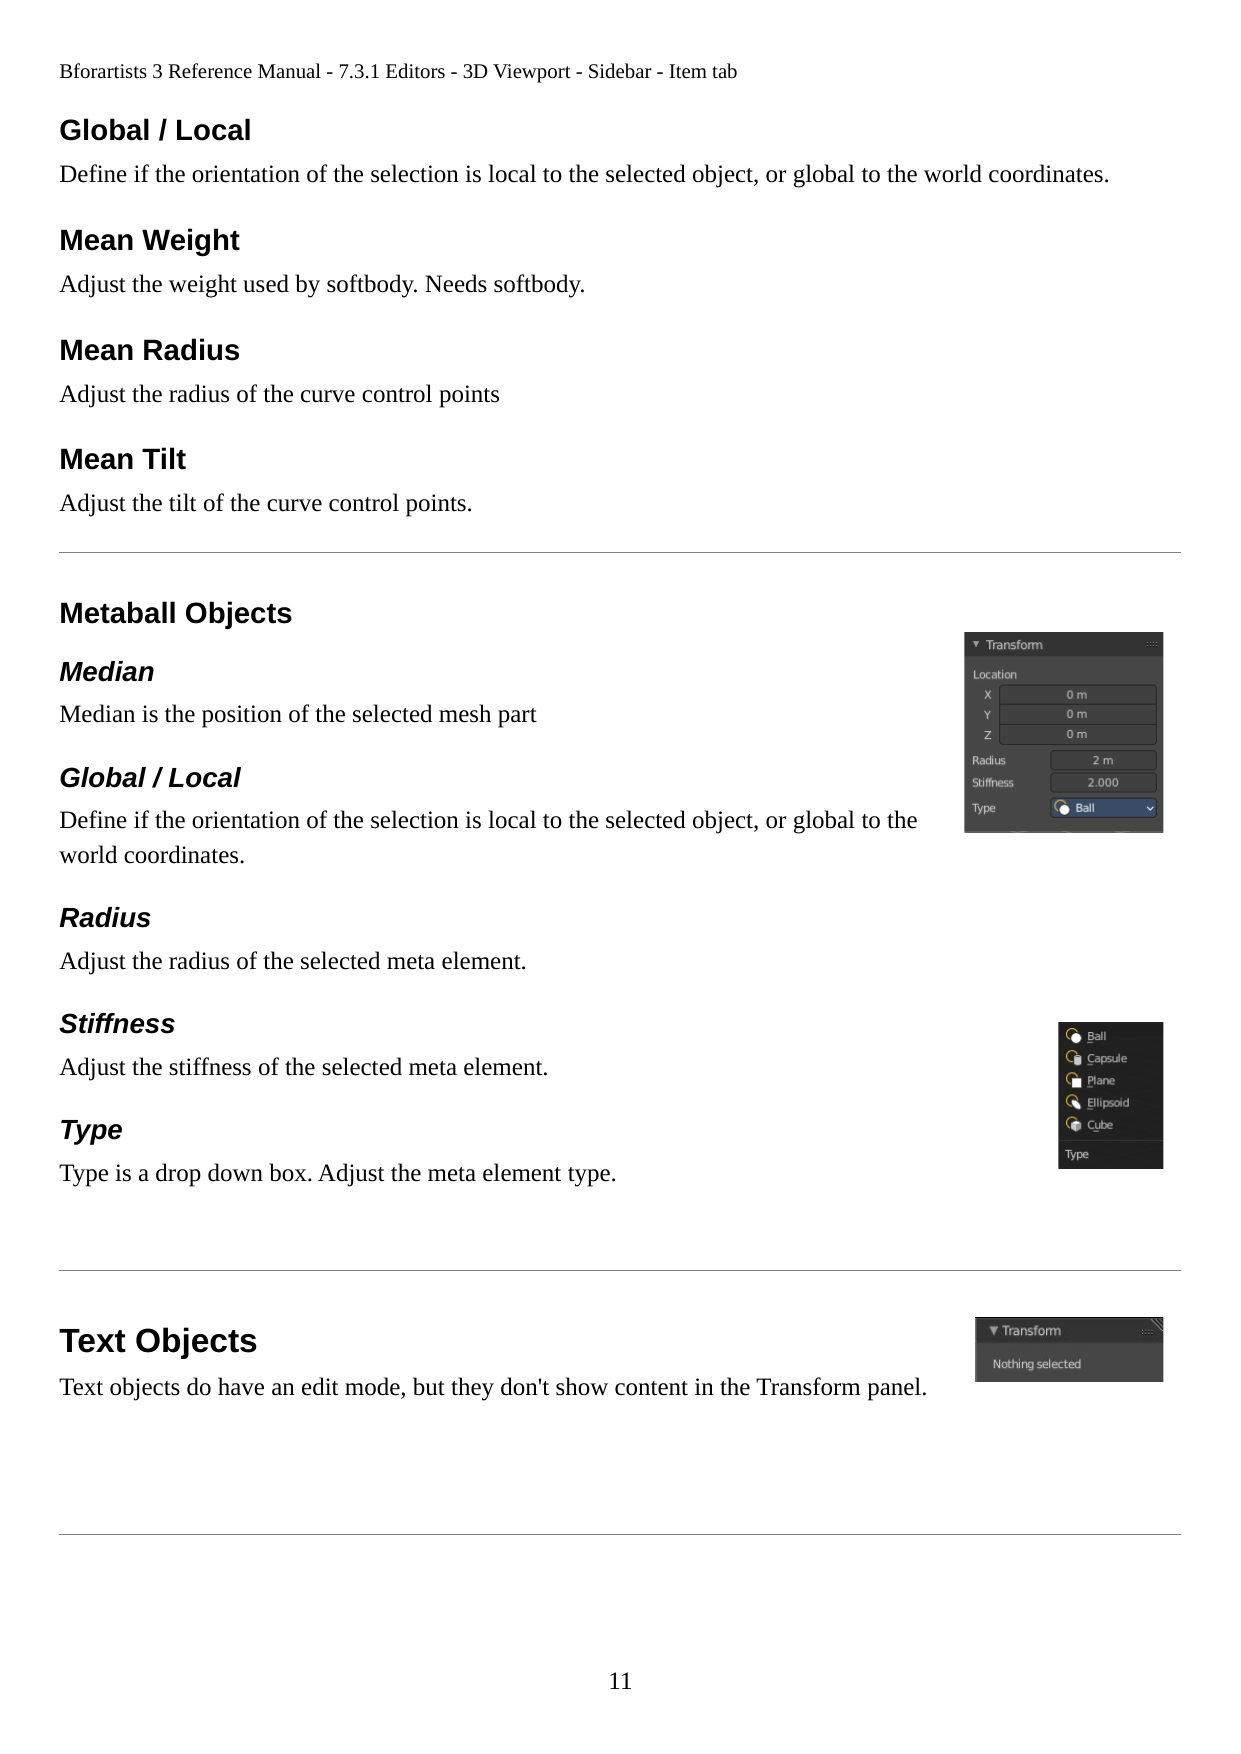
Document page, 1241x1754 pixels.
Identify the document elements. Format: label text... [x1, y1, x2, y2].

subtitle [1164, 761, 1181, 793]
subtitle Global / Local [59, 113, 1181, 146]
subtitle Mean Tilt [59, 442, 1181, 476]
subtitle Mean Radius [59, 332, 1181, 366]
text Type is a drop down box. Adjust the meta element type. [59, 1158, 1181, 1186]
subtitle Stiffness [59, 1007, 1181, 1039]
text Text objects do have an edit mode, but they don't show content in the Transform panel. [59, 1372, 1181, 1401]
subtitle Global / Local [59, 761, 964, 793]
text Adjust the weight used by softbody. Needs softbody. [59, 269, 1181, 297]
text Adjust the radius of the selected meta element. [59, 946, 1181, 974]
text Define if the orientation of the selection is local to the selected object, or global to the world coordinates. [59, 805, 1181, 869]
text Adjust the tilt of the curve control points. [59, 488, 1181, 517]
picture [964, 632, 1164, 833]
text Median is the position of the selected mesh part [59, 699, 964, 728]
subtitle [1164, 1321, 1181, 1359]
subtitle Text Objects [59, 1321, 975, 1359]
text Adjust the stiffness of the selected meta element. [59, 1052, 1058, 1081]
subtitle Radius [59, 901, 1181, 933]
subtitle [1164, 655, 1181, 687]
subtitle Type [59, 1113, 1058, 1145]
text Adjust the radius of the curve control points [59, 379, 1181, 407]
subtitle Mean Weight [59, 222, 1181, 256]
picture [1058, 1022, 1164, 1169]
subtitle Median [59, 655, 964, 687]
subtitle Metaball Objects [59, 596, 1181, 630]
picture [975, 1317, 1164, 1382]
subtitle [1164, 1113, 1181, 1145]
text Define if the orientation of the selection is local to the selected object, or global to the world coordinates. [59, 159, 1181, 188]
